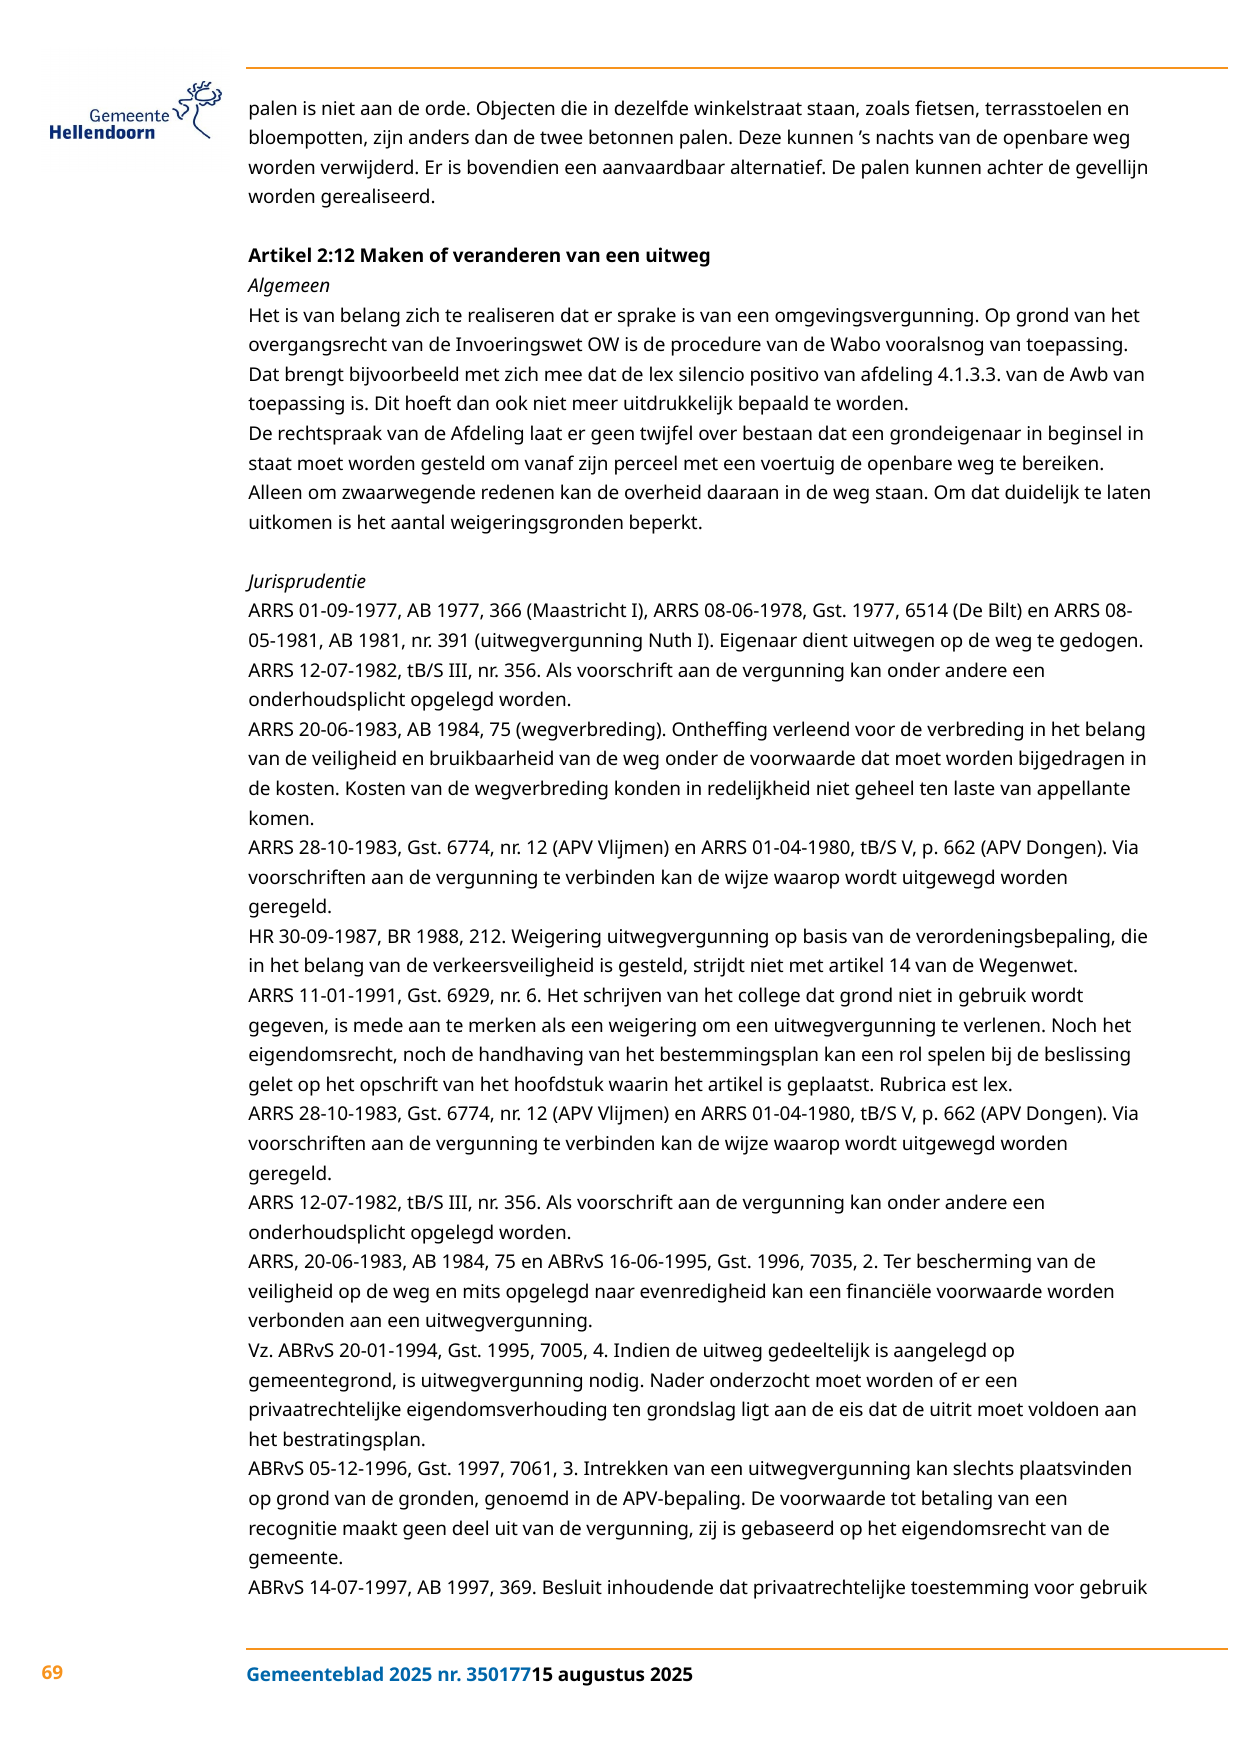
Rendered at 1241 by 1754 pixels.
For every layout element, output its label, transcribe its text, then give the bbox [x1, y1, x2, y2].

text Het is van belang zich te realiseren dat er sprake is van een omgevingsvergunning. Op grond van het overgangsrecht van de Invoeringswet OW is de procedure van de Wabo vooralsnog van toepassing. Dat brengt bijvoorbeeld met zich mee dat de lex silencio positivo van afdeling 4.1.3.3. van de Awb van toepassing is. Dit hoeft dan ook niet meer uitdrukkelijk bepaald te worden. [248, 302, 1152, 416]
text palen is niet aan de orde. Objecten die in dezelfde winkelstraat staan, zoals fietsen, terrasstoelen en bloempotten, zijn anders dan de twee betonnen palen. Deze kunnen ’s nachts van de openbare weg worden verwijderd. Er is bovendien een aanvaardbaar alternatief. De palen kunnen achter de gevellijn worden gerealiseerd. [248, 95, 1152, 209]
picture [41, 47, 231, 172]
text Artikel 2:12 Maken of veranderen van een uitweg [248, 243, 1152, 268]
text Vz. ABRvS 20-01-1994, Gst. 1995, 7005, 4. Indien de uitweg gedeeltelijk is aangelegd op gemeentegrond, is uitwegvergunning nodig. Nader onderzocht moet worden of er een privaatrechtelijke eigendomsverhouding ten grondslag ligt aan de eis dat de uitrit moet voldoen aan het bestratingsplan. [248, 1337, 1152, 1452]
text ARRS, 20-06-1983, AB 1984, 75 en ABRvS 16-06-1995, Gst. 1996, 7035, 2. Ter bescherming van de veiligheid op de weg en mits opgelegd naar evenredigheid kan een financiële voorwaarde worden verbonden aan een uitwegvergunning. [248, 1248, 1152, 1333]
text Algemeen [248, 272, 1152, 298]
text ARRS 12-07-1982, tB/S III, nr. 356. Als voorschrift aan de vergunning kan onder andere een onderhoudsplicht opgelegd worden. [248, 1189, 1152, 1245]
text ARRS 12-07-1982, tB/S III, nr. 356. Als voorschrift aan de vergunning kan onder andere een onderhoudsplicht opgelegd worden. [248, 657, 1152, 712]
text ARRS 28-10-1983, Gst. 6774, nr. 12 (APV Vlijmen) en ARRS 01-04-1980, tB/S V, p. 662 (APV Dongen). Via voorschriften aan de vergunning te verbinden kan de wijze waarop wordt uitgewegd worden geregeld. [248, 1101, 1152, 1186]
text ARRS 28-10-1983, Gst. 6774, nr. 12 (APV Vlijmen) en ARRS 01-04-1980, tB/S V, p. 662 (APV Dongen). Via voorschriften aan de vergunning te verbinden kan de wijze waarop wordt uitgewegd worden geregeld. [248, 834, 1152, 919]
text ARRS 20-06-1983, AB 1984, 75 (wegverbreding). Ontheffing verleend voor de verbreding in het belang van de veiligheid en bruikbaarheid van de weg onder de voorwaarde dat moet worden bijgedragen in de kosten. Kosten van de wegverbreding konden in redelijkheid niet geheel ten laste van appellante komen. [248, 716, 1152, 831]
text ABRvS 14-07-1997, AB 1997, 369. Besluit inhoudende dat privaatrechtelijke toestemming voor gebruik [248, 1574, 1152, 1600]
text ARRS 01-09-1977, AB 1977, 366 (Maastricht I), ARRS 08-06-1978, Gst. 1977, 6514 (De Bilt) en ARRS 08-05-1981, AB 1981, nr. 391 (uitwegvergunning Nuth I). Eigenaar dient uitwegen op de weg te gedogen. [248, 598, 1152, 653]
text ABRvS 05-12-1996, Gst. 1997, 7061, 3. Intrekken van een uitwegvergunning kan slechts plaatsvinden op grond van de gronden, genoemd in de APV-bepaling. De voorwaarde tot betaling van een recognitie maakt geen deel uit van de vergunning, zij is gebaseerd op het eigendomsrecht van de gemeente. [248, 1456, 1152, 1570]
text De rechtspraak van de Afdeling laat er geen twijfel over bestaan dat een grondeigenaar in beginsel in staat moet worden gesteld om vanaf zijn perceel met een voertuig de openbare weg te bereiken. Alleen om zwaarwegende redenen kan de overheid daaraan in de weg staan. Om dat duidelijk te laten uitkomen is het aantal weigeringsgronden beperkt. [248, 420, 1152, 535]
text ARRS 11-01-1991, Gst. 6929, nr. 6. Het schrijven van het college dat grond niet in gebruik wordt gegeven, is mede aan te merken als een weigering om een uitwegvergunning te verlenen. Noch het eigendomsrecht, noch de handhaving van het bestemmingsplan kan een rol spelen bij de beslissing gelet op het opschrift van het hoofdstuk waarin het artikel is geplaatst. Rubrica est lex. [248, 982, 1152, 1097]
text HR 30-09-1987, BR 1988, 212. Weigering uitwegvergunning op basis van de verordeningsbepaling, die in het belang van de verkeersveiligheid is gesteld, strijdt niet met artikel 14 van de Wegenwet. [248, 923, 1152, 978]
text Jurisprudentie [248, 568, 1152, 594]
